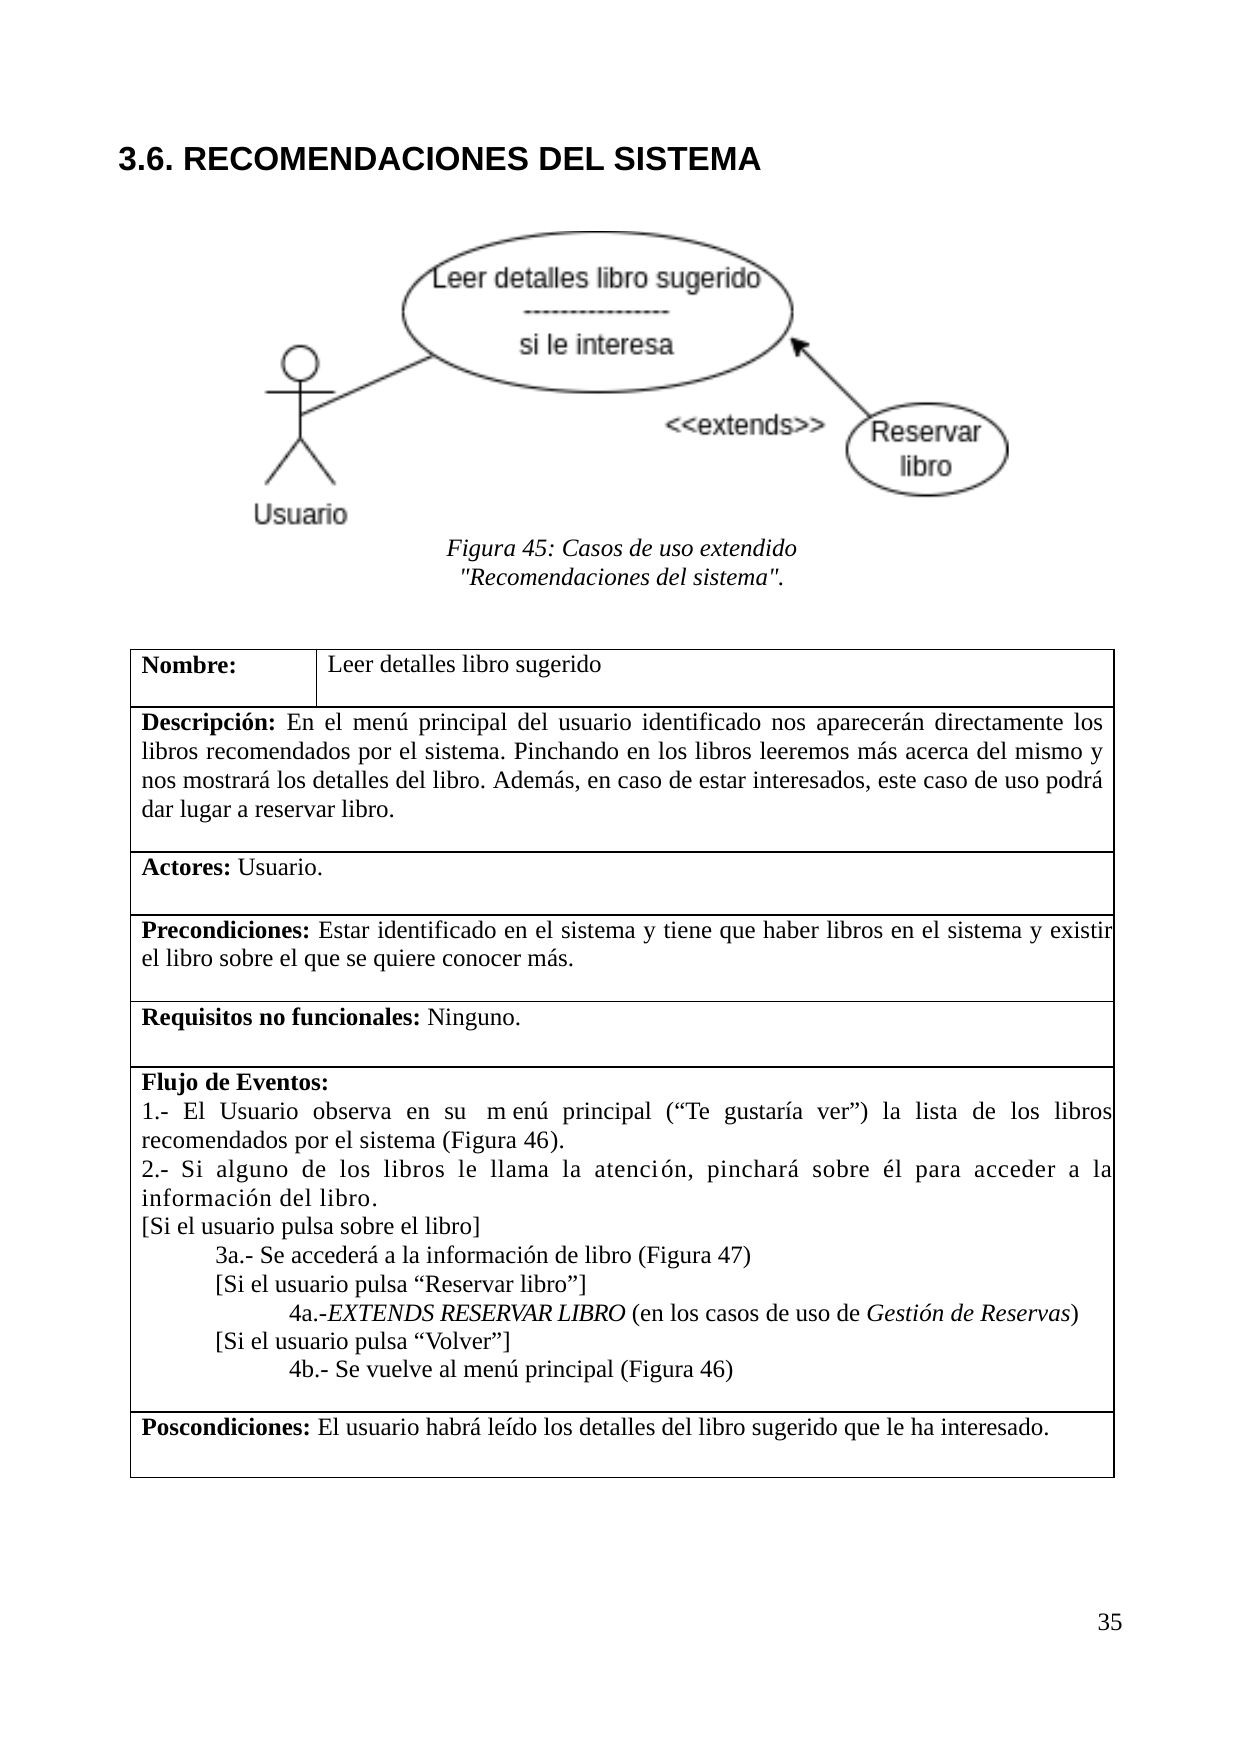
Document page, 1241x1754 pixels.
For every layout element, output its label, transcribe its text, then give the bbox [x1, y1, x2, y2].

table_cell Requisitos no funcionales: Ninguno. [131, 1002, 1113, 1066]
table_cell Precondiciones: Estar identificado en el sistema y tiene que haber libros en el sistema y existir el libro sobre el que se quiere conocer más. [131, 916, 1113, 1001]
table_header Leer detalles libro sugerido [317, 650, 1113, 706]
table_cell Poscondiciones: El usuario habrá leído los detalles del libro sugerido que le ha interesado. [131, 1413, 1113, 1477]
table_header Nombre: [131, 650, 316, 706]
text Figura 45: Casos de uso extendido "Recomendaciones del sistema". [366, 534, 881, 591]
table_cell Descripción: En el menú principal del usuario identificado nos aparecerán directamente los libros recomendados por el sistema. Pinchando en los libros leeremos más acerca del mismo y nos mostrará los detalles del libro. Además, en caso de estar interesados, este caso de uso podrá dar lugar a reservar libro. [131, 708, 1113, 851]
subtitle 3.6. RECOMENDACIONES DEL SISTEMA [118, 139, 1122, 177]
table_cell Actores: Usuario. [131, 853, 1113, 914]
table_cell Flujo de Eventos: 1.- El Usuario observa en su menú principal (“Te gustaría ver”) la lista de los libros recomendados por el sistema (Figura 46). 2.- Si alguno de los libros le llama la atención, pinchará sobre él para acceder a la información del libro. [Si el usuario pulsa sobre el libro] 3a.- Se accederá a la información de libro (Figura 47) [Si el usuario pulsa “Reservar libro”] 4a.-EXTENDS RESERVAR LIBRO (en los casos de uso de Gestión de Reservas) [Si el usuario pulsa “Volver”] 4b.- Se vuelve al menú principal (Figura 46) [131, 1068, 1113, 1411]
picture [254, 231, 1009, 534]
